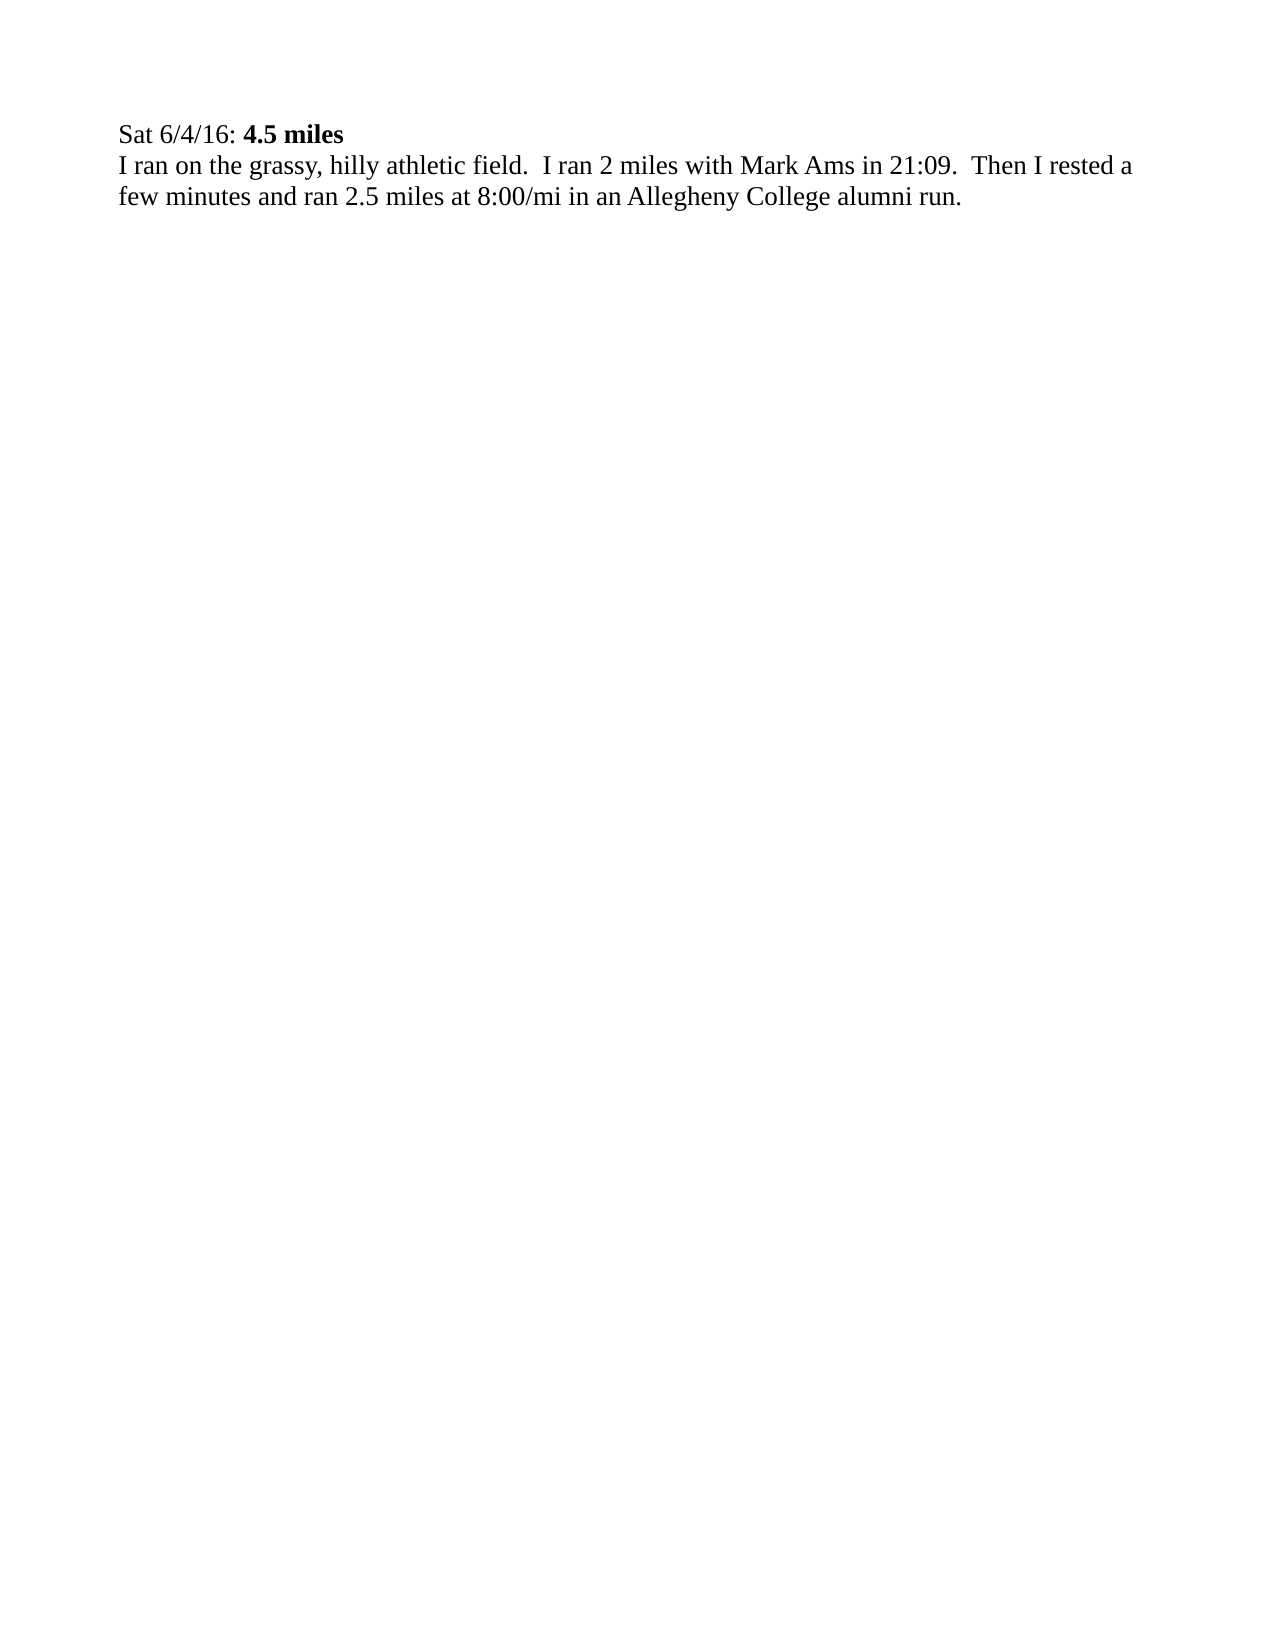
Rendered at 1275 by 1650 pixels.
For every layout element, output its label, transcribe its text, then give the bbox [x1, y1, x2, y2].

text Sat 6/4/16: 4.5 miles [118, 118, 1157, 149]
text I ran on the grassy, hilly athletic field. I ran 2 miles with Mark Ams in 21:09. Then I rested a few minutes and ran 2.5 miles at 8:00/mi in an Allegheny College alumni run. [118, 149, 1157, 212]
